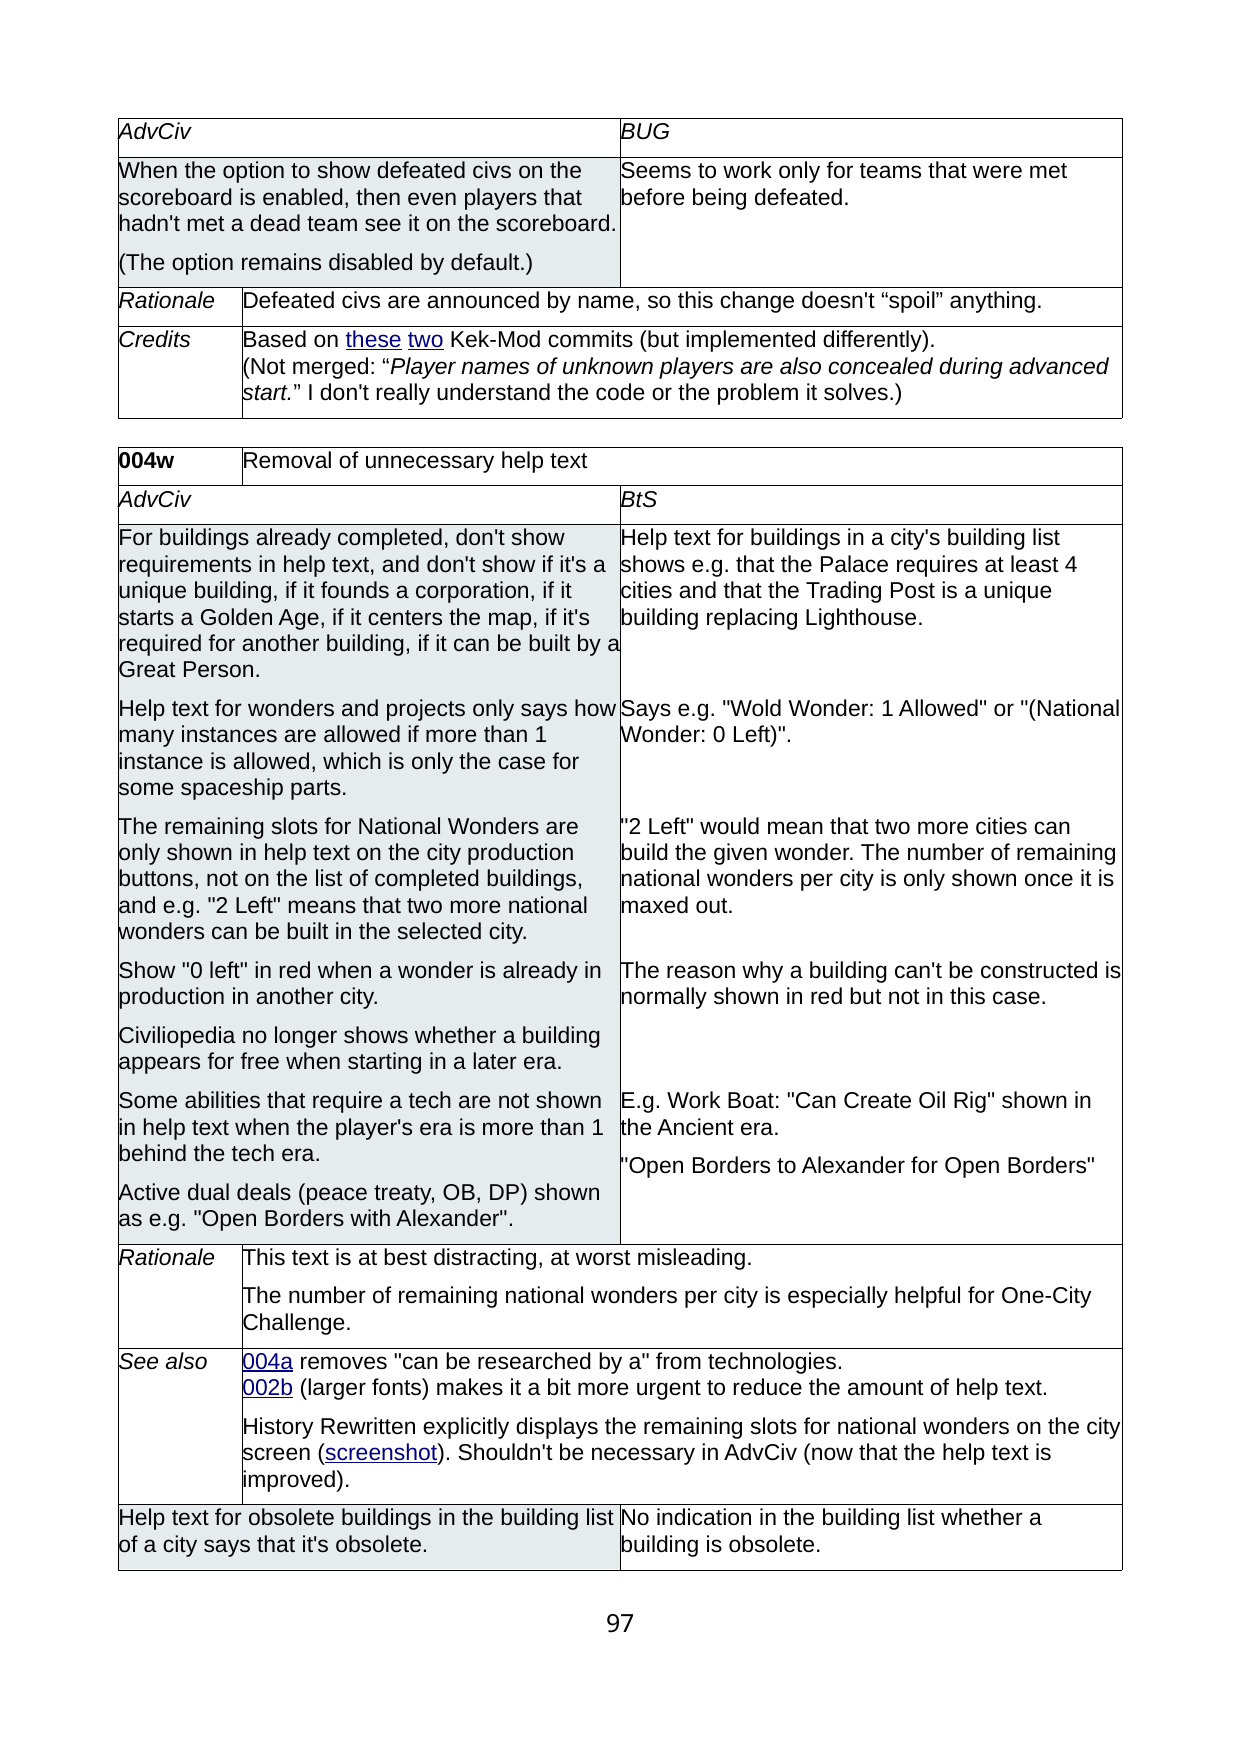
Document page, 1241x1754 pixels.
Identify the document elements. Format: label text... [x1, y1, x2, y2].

table_cell BUG [621, 119, 1122, 157]
table_cell Seems to work only for teams that were met before being defeated. [621, 158, 1122, 287]
table_cell Credits [119, 327, 242, 418]
table_cell Rationale [119, 1245, 242, 1348]
table_cell For buildings already completed, don't show requirements in help text, and don't show if it's a unique building, if it founds a corporation, if it starts a Golden Age, if it centers the map, if it's required for another building, if it can be built by a Great Person. Help text for wonders and projects only says how many instances are allowed if more than 1 instance is allowed, which is only the case for some spaceship parts. The remaining slots for National Wonders are only shown in help text on the city production buttons, not on the list of completed buildings, and e.g. "2 Left" means that two more national wonders can be built in the selected city. Show "0 left" in red when a wonder is already in production in another city. Civiliopedia no longer shows whether a building appears for free when starting in a later era. Some abilities that require a tech are not shown in help text when the player's era is more than 1 behind the tech era. Active dual deals (peace treaty, OB, DP) shown as e.g. "Open Borders with Alexander". [119, 525, 620, 1244]
table_cell BtS [621, 486, 1122, 524]
table_cell Rationale [119, 288, 242, 326]
table_cell AdvCiv [119, 486, 620, 524]
table_cell See also [119, 1349, 242, 1504]
table_cell Help text for buildings in a city's building list shows e.g. that the Palace requires at least 4 cities and that the Trading Post is a unique building replacing Lighthouse. Says e.g. "Wold Wonder: 1 Allowed" or "(National Wonder: 0 Left)". "2 Left" would mean that two more cities can build the given wonder. The number of remaining national wonders per city is only shown once it is maxed out. The reason why a building can't be constructed is normally shown in red but not in this case. E.g. Work Boat: "Can Create Oil Rig" shown in the Ancient era. "Open Borders to Alexander for Open Borders" [621, 525, 1122, 1244]
table_cell When the option to show defeated civs on the scoreboard is enabled, then even players that hadn't met a dead team see it on the scoreboard. (The option remains disabled by default.) [119, 158, 620, 287]
table_header 004w [119, 448, 242, 485]
table_cell This text is at best distracting, at worst misleading. The number of remaining national wonders per city is especially helpful for One-City Challenge. [243, 1245, 1122, 1348]
table_cell No indication in the building list whether a building is obsolete. [621, 1505, 1122, 1569]
table_cell Based on these two Kek-Mod commits (but implemented differently). (Not merged: “Player names of unknown players are also concealed during advanced start.” I don't really understand the code or the problem it solves.) [243, 327, 1122, 418]
table_cell Defeated civs are announced by name, so this change doesn't “spoil” anything. [243, 288, 1122, 326]
table_cell AdvCiv [119, 119, 620, 157]
table_header Removal of unnecessary help text [243, 448, 1122, 485]
table_cell 004a removes "can be researched by a" from technologies. 002b (larger fonts) makes it a bit more urgent to reduce the amount of help text. History Rewritten explicitly displays the remaining slots for national wonders on the city screen (screenshot). Shouldn't be necessary in AdvCiv (now that the help text is improved). [243, 1349, 1122, 1504]
table_cell Help text for obsolete buildings in the building list of a city says that it's obsolete. [119, 1505, 620, 1569]
